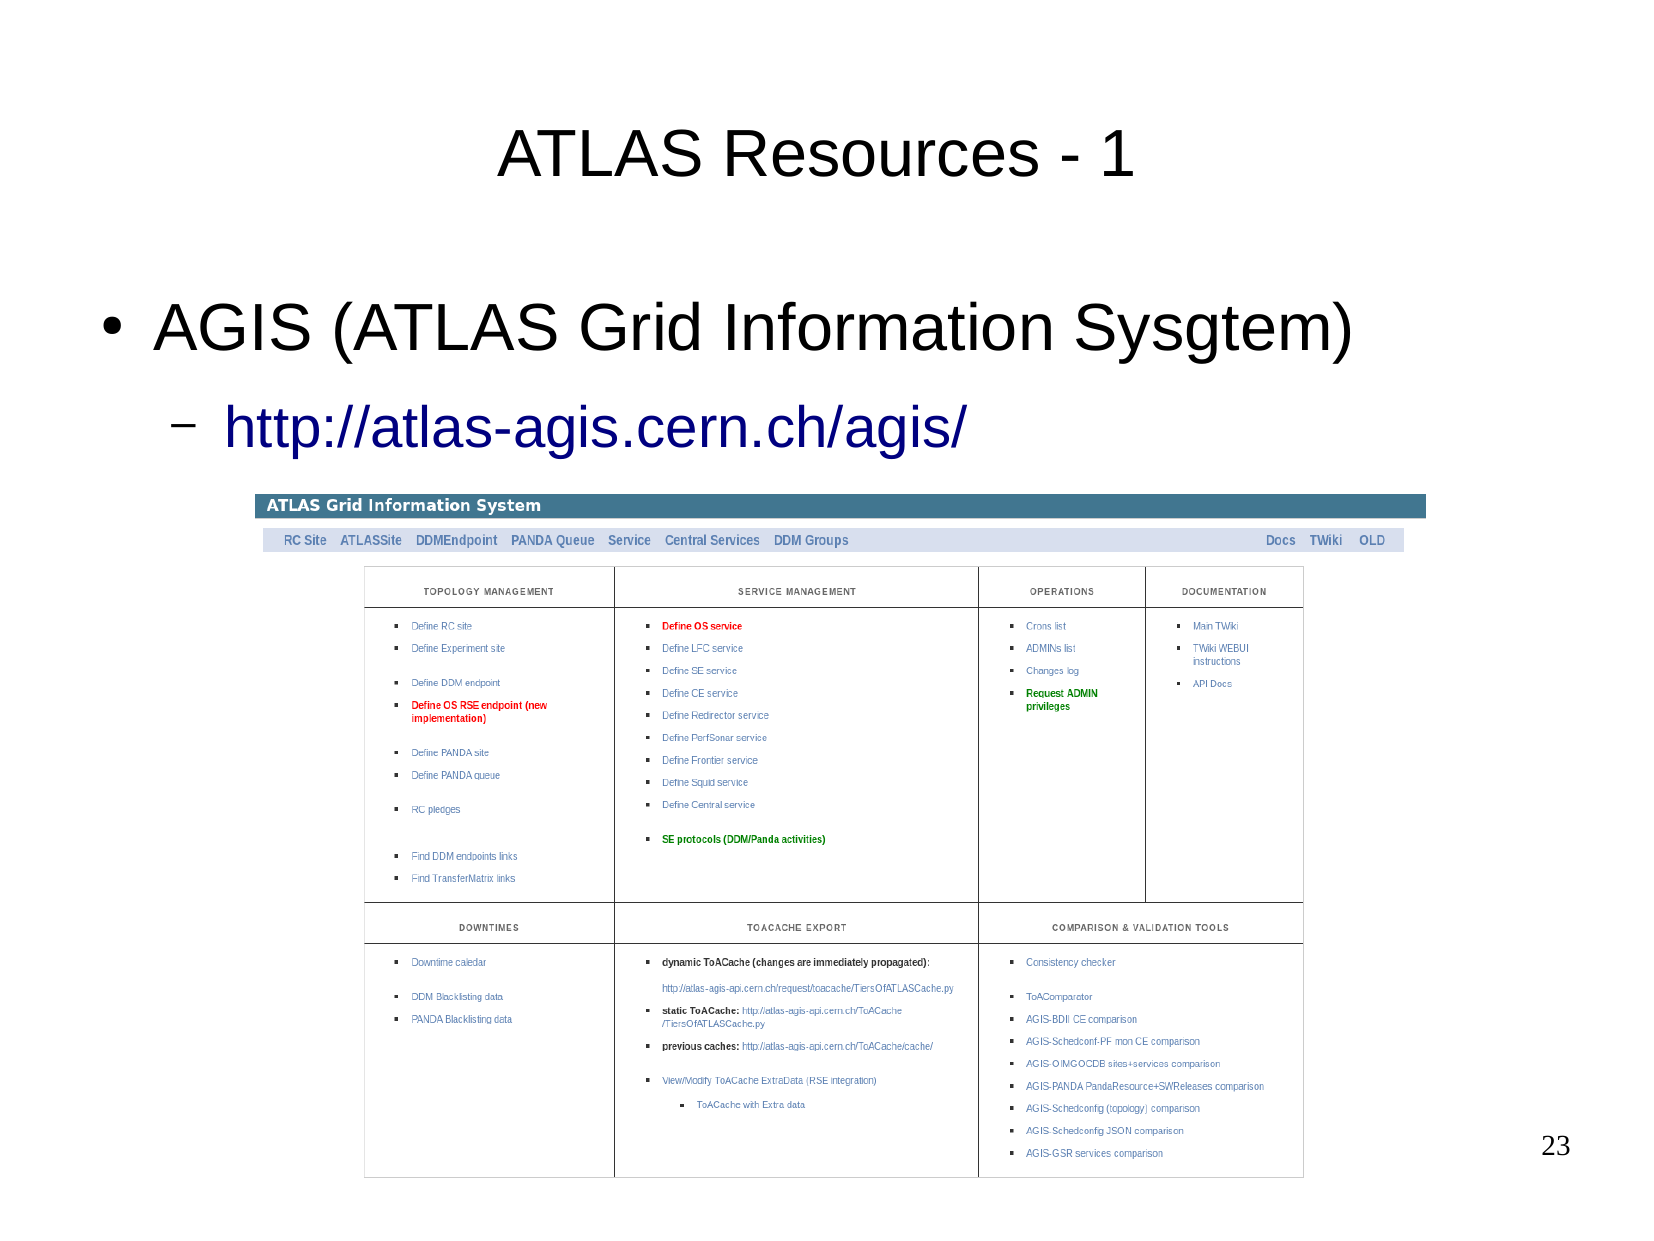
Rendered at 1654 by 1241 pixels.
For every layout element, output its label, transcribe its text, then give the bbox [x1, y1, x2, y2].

list AGIS (ATLAS Grid Information Sysgtem) http://atlas-agis.cern.ch/agis/ [82, 290, 1571, 1010]
title ATLAS Resources - 1 [82, 49, 1571, 257]
picture [255, 494, 1426, 1201]
